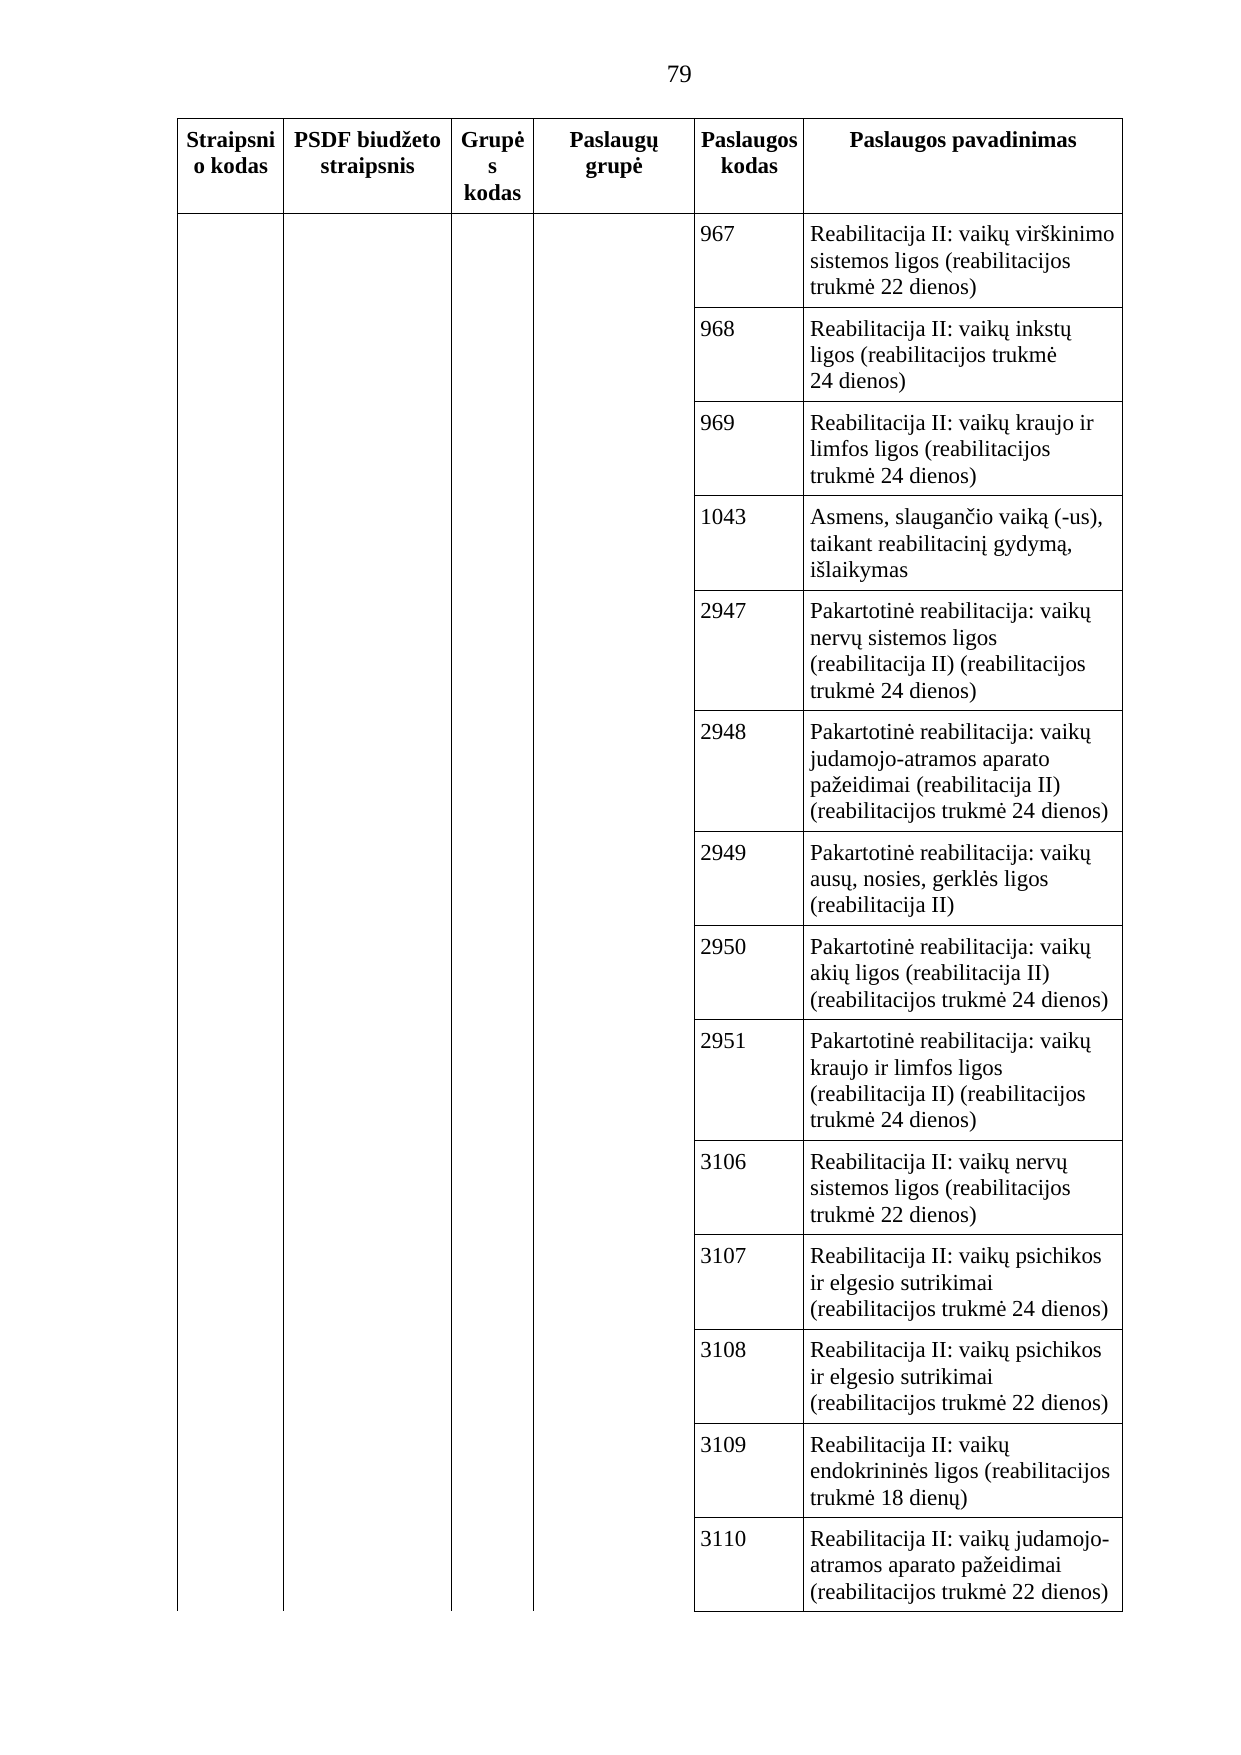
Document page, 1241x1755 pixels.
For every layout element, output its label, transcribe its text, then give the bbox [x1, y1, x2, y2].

table_cell [178, 1019, 283, 1140]
table_cell [284, 214, 451, 307]
table_cell [284, 590, 451, 710]
table_cell [178, 831, 283, 925]
table_cell Reabilitacija II: vaikų kraujo ir limfos ligos (reabilitacijos trukmė 24 dienos) [804, 402, 1122, 495]
table_cell Reabilitacija II: vaikų inkstų ligos (reabilitacijos trukmė 24 dienos) [804, 308, 1122, 401]
table_cell 3108 [695, 1330, 803, 1423]
table_cell Pakartotinė reabilitacija: vaikų ausų, nosies, gerklės ligos (reabilitacija II) [804, 832, 1122, 925]
table_cell [452, 925, 533, 1019]
table_cell [534, 1140, 694, 1234]
table_cell 1043 [695, 496, 803, 589]
table_cell [284, 1423, 451, 1517]
table_cell [178, 1517, 283, 1611]
table_cell 3109 [695, 1424, 803, 1517]
table_cell [534, 1234, 694, 1328]
table_cell [178, 1423, 283, 1517]
table_cell [534, 495, 694, 589]
table_cell 968 [695, 308, 803, 401]
table_cell Pakartotinė reabilitacija: vaikų nervų sistemos ligos (reabilitacija II) (reabilitacijos trukmė 24 dienos) [804, 591, 1122, 710]
table_cell Reabilitacija II: vaikų endokrininės ligos (reabilitacijos trukmė 18 dienų) [804, 1424, 1122, 1517]
table_header Paslaugų grupė [534, 119, 694, 212]
table_cell 3107 [695, 1235, 803, 1328]
table_cell [534, 831, 694, 925]
table_cell [452, 831, 533, 925]
table_cell [452, 214, 533, 307]
table_cell [178, 1329, 283, 1423]
table_cell [284, 401, 451, 495]
table_cell [534, 590, 694, 710]
table_cell [452, 495, 533, 589]
table_header Paslaugos kodas [695, 119, 803, 212]
table_cell [284, 1140, 451, 1234]
table_cell [178, 590, 283, 710]
table_cell [452, 1423, 533, 1517]
table_cell [452, 1234, 533, 1328]
table_cell 3106 [695, 1141, 803, 1234]
table_cell Pakartotinė reabilitacija: vaikų akių ligos (reabilitacija II) (reabilitacijos trukmė 24 dienos) [804, 926, 1122, 1019]
table_cell [284, 710, 451, 831]
table_cell Reabilitacija II: vaikų psichikos ir elgesio sutrikimai (reabilitacijos trukmė 24 dienos) [804, 1235, 1122, 1328]
table_cell [452, 1329, 533, 1423]
table_cell [284, 925, 451, 1019]
table_cell [534, 1329, 694, 1423]
table_cell [178, 401, 283, 495]
table_cell [178, 925, 283, 1019]
table_cell [284, 495, 451, 589]
table_cell 2949 [695, 832, 803, 925]
table_cell [534, 1423, 694, 1517]
table_cell [284, 307, 451, 401]
table_cell 2948 [695, 711, 803, 831]
table_cell Reabilitacija II: vaikų nervų sistemos ligos (reabilitacijos trukmė 22 dienos) [804, 1141, 1122, 1234]
table_cell [178, 214, 283, 307]
table_cell [178, 495, 283, 589]
table_cell [452, 590, 533, 710]
table_cell [534, 1019, 694, 1140]
table_cell [284, 1329, 451, 1423]
table_cell [178, 1234, 283, 1328]
table_header Straipsnio kodas [178, 119, 283, 212]
table_cell [452, 1140, 533, 1234]
table_cell [534, 1517, 694, 1611]
table_cell 967 [695, 214, 803, 307]
table_cell [452, 307, 533, 401]
table_cell Reabilitacija II: vaikų judamojo-atramos aparato pažeidimai (reabilitacijos trukmė 22 dienos) [804, 1518, 1122, 1611]
table_cell Asmens, slaugančio vaiką (-us), taikant reabilitacinį gydymą, išlaikymas [804, 496, 1122, 589]
table_cell [284, 1019, 451, 1140]
table_cell 2951 [695, 1020, 803, 1140]
table_cell [452, 1517, 533, 1611]
table_cell 2947 [695, 591, 803, 710]
table_cell [284, 1517, 451, 1611]
table_header PSDF biudžeto straipsnis [284, 119, 451, 212]
table_cell [178, 307, 283, 401]
table_cell [178, 1140, 283, 1234]
table_cell [284, 831, 451, 925]
table_cell 969 [695, 402, 803, 495]
table_cell 2950 [695, 926, 803, 1019]
table_cell [284, 1234, 451, 1328]
table_cell [534, 710, 694, 831]
table_header Grupės kodas [452, 119, 533, 212]
table_cell [534, 925, 694, 1019]
table_cell [452, 710, 533, 831]
table_cell Reabilitacija II: vaikų psichikos ir elgesio sutrikimai (reabilitacijos trukmė 22 dienos) [804, 1330, 1122, 1423]
table_cell [534, 307, 694, 401]
table_cell [452, 1019, 533, 1140]
table_cell 3110 [695, 1518, 803, 1611]
table_cell [452, 401, 533, 495]
table_cell [178, 710, 283, 831]
table_cell [534, 401, 694, 495]
table_cell Pakartotinė reabilitacija: vaikų judamojo-atramos aparato pažeidimai (reabilitacija II) (reabilitacijos trukmė 24 dienos) [804, 711, 1122, 831]
table_cell [534, 214, 694, 307]
table_header Paslaugos pavadinimas [804, 119, 1122, 212]
table_cell Reabilitacija II: vaikų virškinimo sistemos ligos (reabilitacijos trukmė 22 dienos) [804, 214, 1122, 307]
table_cell Pakartotinė reabilitacija: vaikų kraujo ir limfos ligos (reabilitacija II) (reabilitacijos trukmė 24 dienos) [804, 1020, 1122, 1140]
